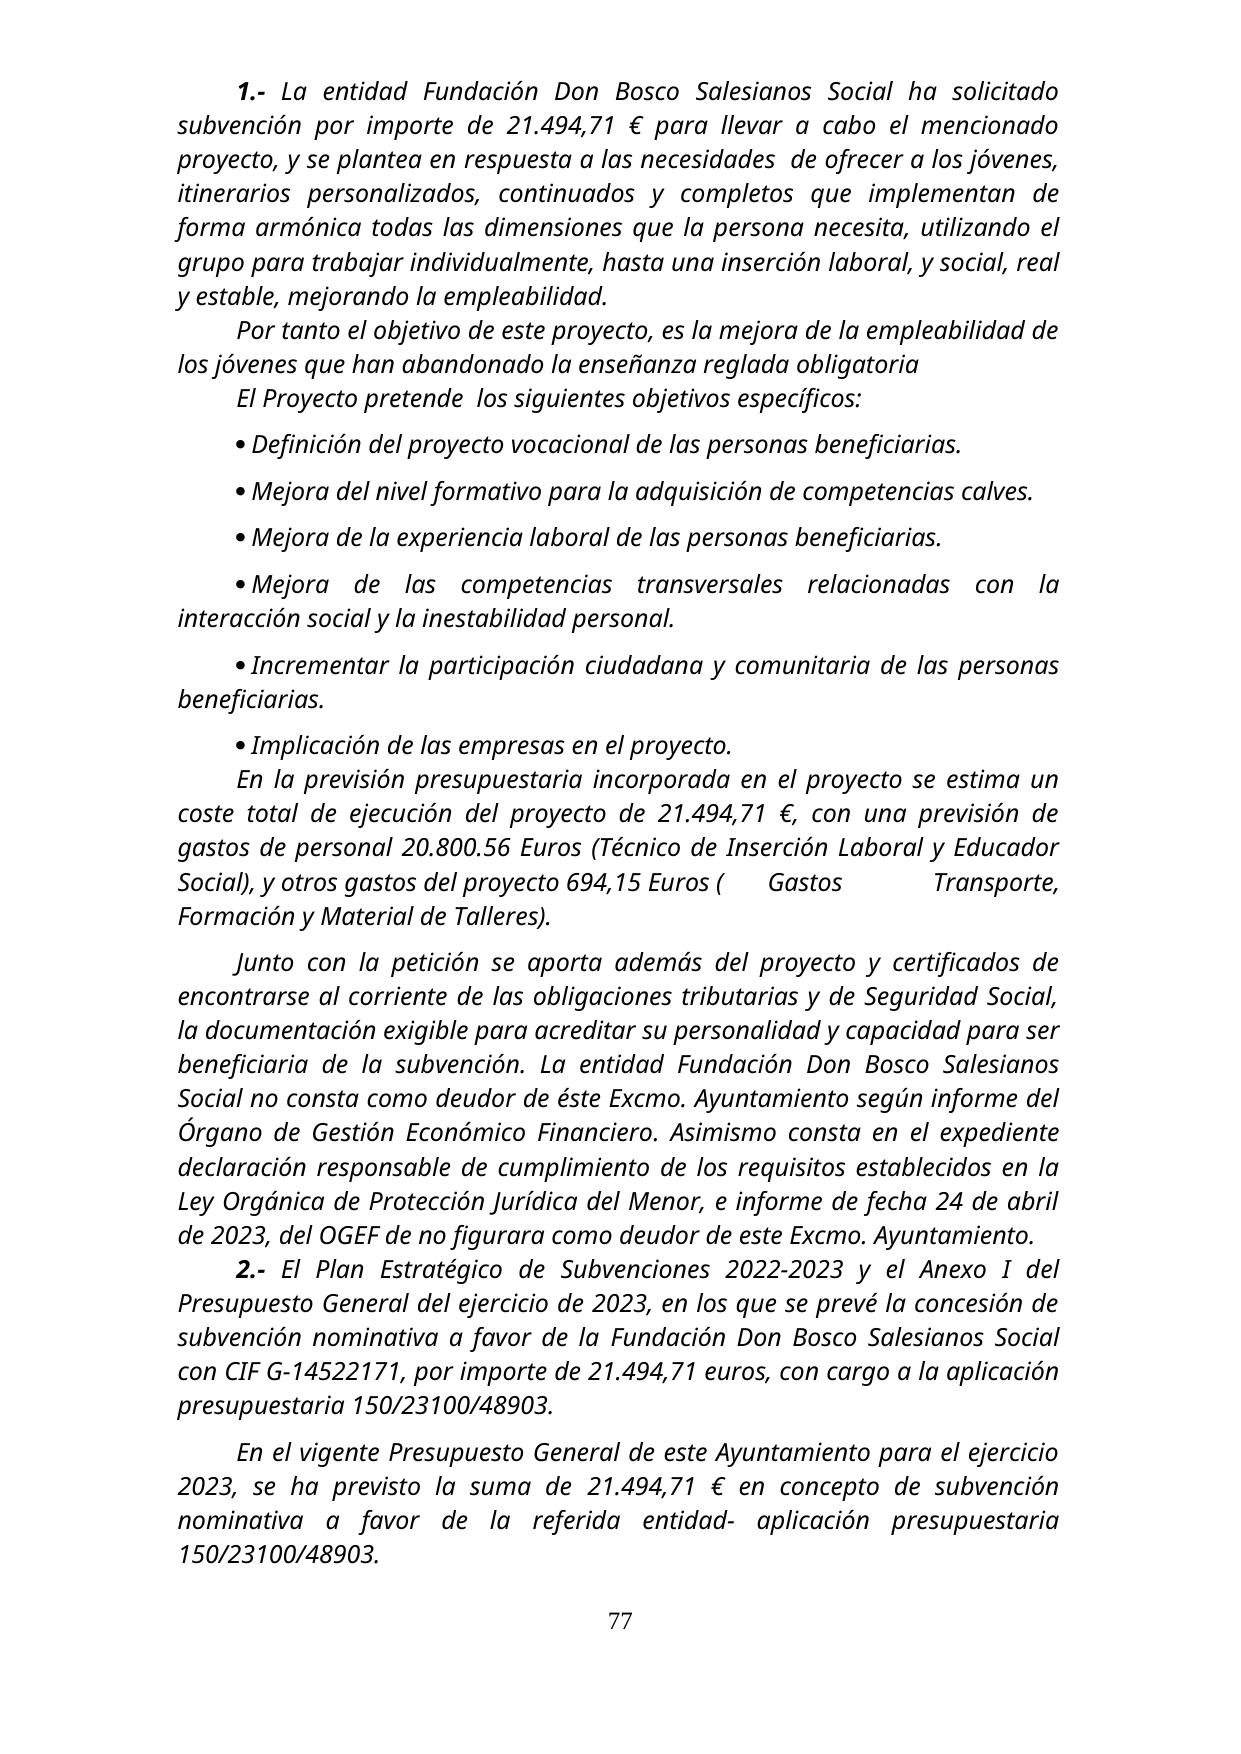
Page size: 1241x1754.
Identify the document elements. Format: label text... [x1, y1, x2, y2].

list Mejora de la experiencia laboral de las personas beneficiarias. [177, 520, 1063, 554]
text Por tanto el objetivo de este proyecto, es la mejora de la empleabilidad de los jóvenes que han abandonado la enseñanza reglada obligatoria [177, 312, 1063, 380]
subtitle 2.- El Plan Estratégico de Subvenciones 2022-2023 y el Anexo I del Presupuesto General del ejercicio de 2023, en los que se prevé la concesión de subvención nominativa a favor de la Fundación Don Bosco Salesianos Social con CIF G-14522171, por importe de 21.494,71 euros, con cargo a la aplicación presupuestaria 150/23100/48903. [177, 1251, 1063, 1422]
text Junto con la petición se aporta además del proyecto y certificados de encontrarse al corriente de las obligaciones tributarias y de Seguridad Social, la documentación exigible para acreditar su personalidad y capacidad para ser beneficiaria de la subvención. La entidad Fundación Don Bosco Salesianos Social no consta como deudor de éste Excmo. Ayuntamiento según informe del Órgano de Gestión Económico Financiero. Asimismo consta en el expediente declaración responsable de cumplimiento de los requisitos establecidos en la Ley Orgánica de Protección Jurídica del Menor, e informe de fecha 24 de abril de 2023, del OGEF de no figurara como deudor de este Excmo. Ayuntamiento. [177, 945, 1063, 1251]
subtitle En el vigente Presupuesto General de este Ayuntamiento para el ejercicio 2023, se ha previsto la suma de 21.494,71 € en concepto de subvención nominativa a favor de la referida entidad- aplicación presupuestaria 150/23100/48903. [177, 1434, 1063, 1570]
list Incrementar la participación ciudadana y comunitaria de las personas beneficiarias. [177, 647, 1063, 715]
text 1.- La entidad Fundación Don Bosco Salesianos Social ha solicitado subvención por importe de 21.494,71 € para llevar a cabo el mencionado proyecto, y se plantea en respuesta a las necesidades de ofrecer a los jóvenes, itinerarios personalizados, continuados y completos que implementan de forma armónica todas las dimensiones que la persona necesita, utilizando el grupo para trabajar individualmente, hasta una inserción laboral, y social, real y estable, mejorando la empleabilidad. [177, 74, 1063, 312]
list Implicación de las empresas en el proyecto. [177, 728, 1063, 762]
subtitle En la previsión presupuestaria incorporada en el proyecto se estima un coste total de ejecución del proyecto de 21.494,71 €, con una previsión de gastos de personal 20.800.56 Euros (Técnico de Inserción Laboral y Educador Social), y otros gastos del proyecto 694,15 Euros ( Gastos Transporte, Formación y Material de Talleres). [177, 762, 1063, 932]
text El Proyecto pretende los siguientes objetivos específicos: [177, 380, 1063, 414]
list Mejora del nivel formativo para la adquisición de competencias calves. [177, 473, 1063, 508]
list Definición del proyecto vocacional de las personas beneficiarias. [177, 427, 1063, 461]
list Mejora de las competencias transversales relacionadas con la interacción social y la inestabilidad personal. [177, 567, 1063, 635]
